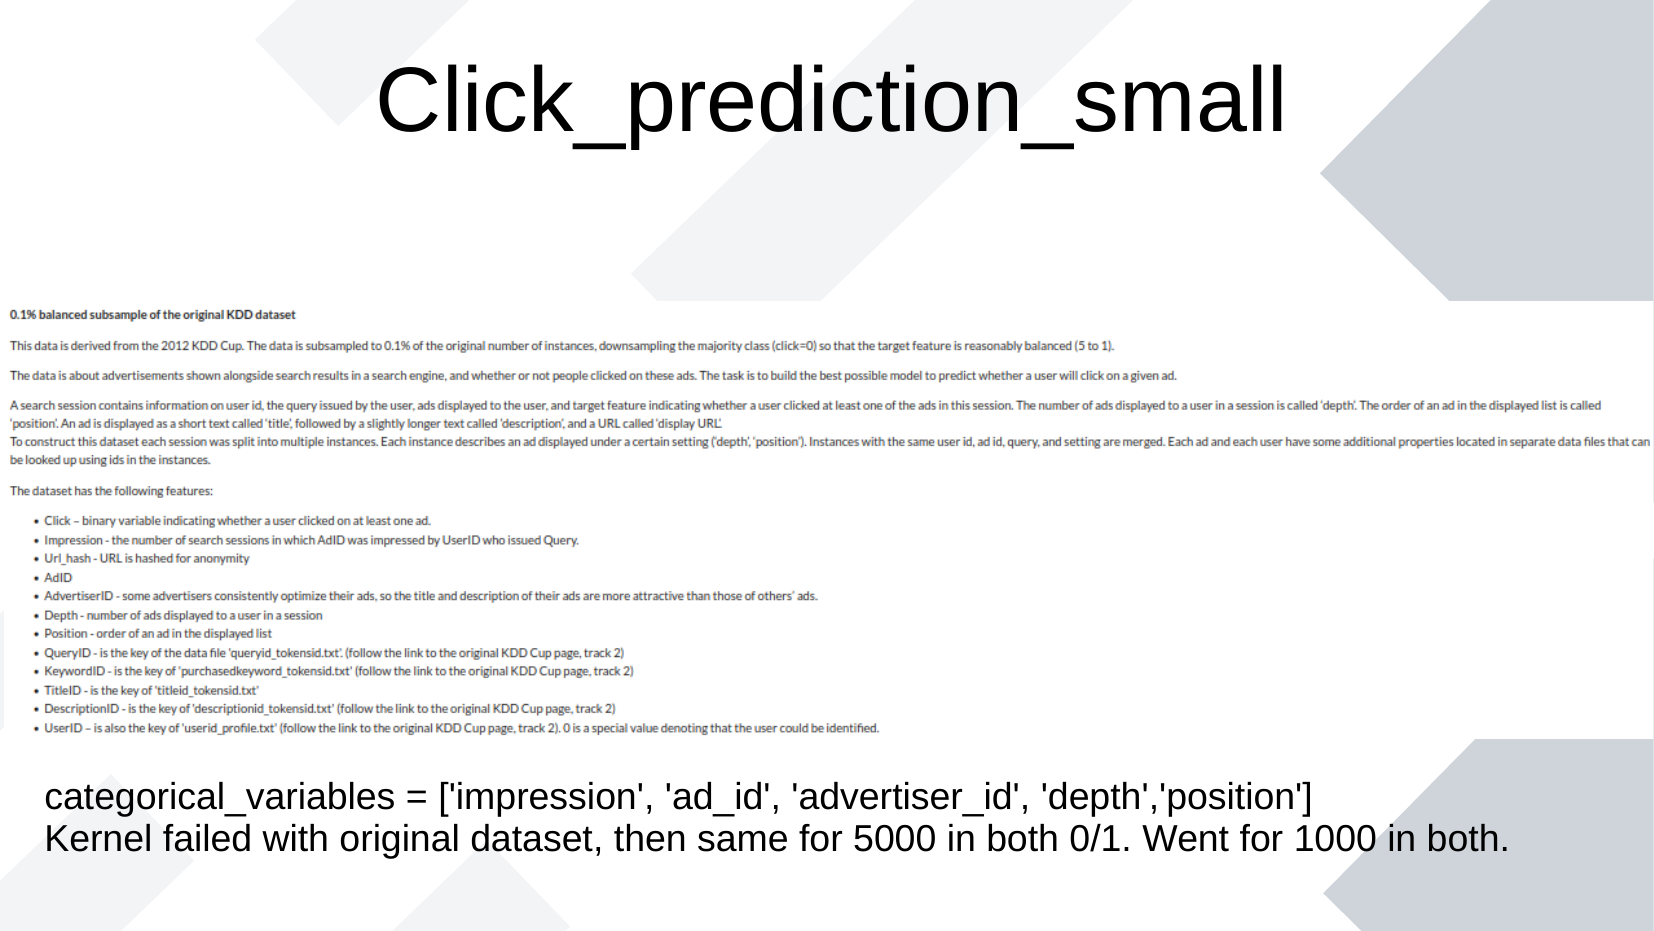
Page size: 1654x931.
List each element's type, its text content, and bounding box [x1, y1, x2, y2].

text_box categorical_variables = ['impression', 'ad_id', 'advertiser_id', 'depth','position'] Kernel failed with original dataset, then same for 5000 in both 0/1. Went for 1000 in both. [29, 767, 1595, 901]
picture [4, 301, 1654, 739]
title Click_prediction_small [88, 21, 1577, 178]
